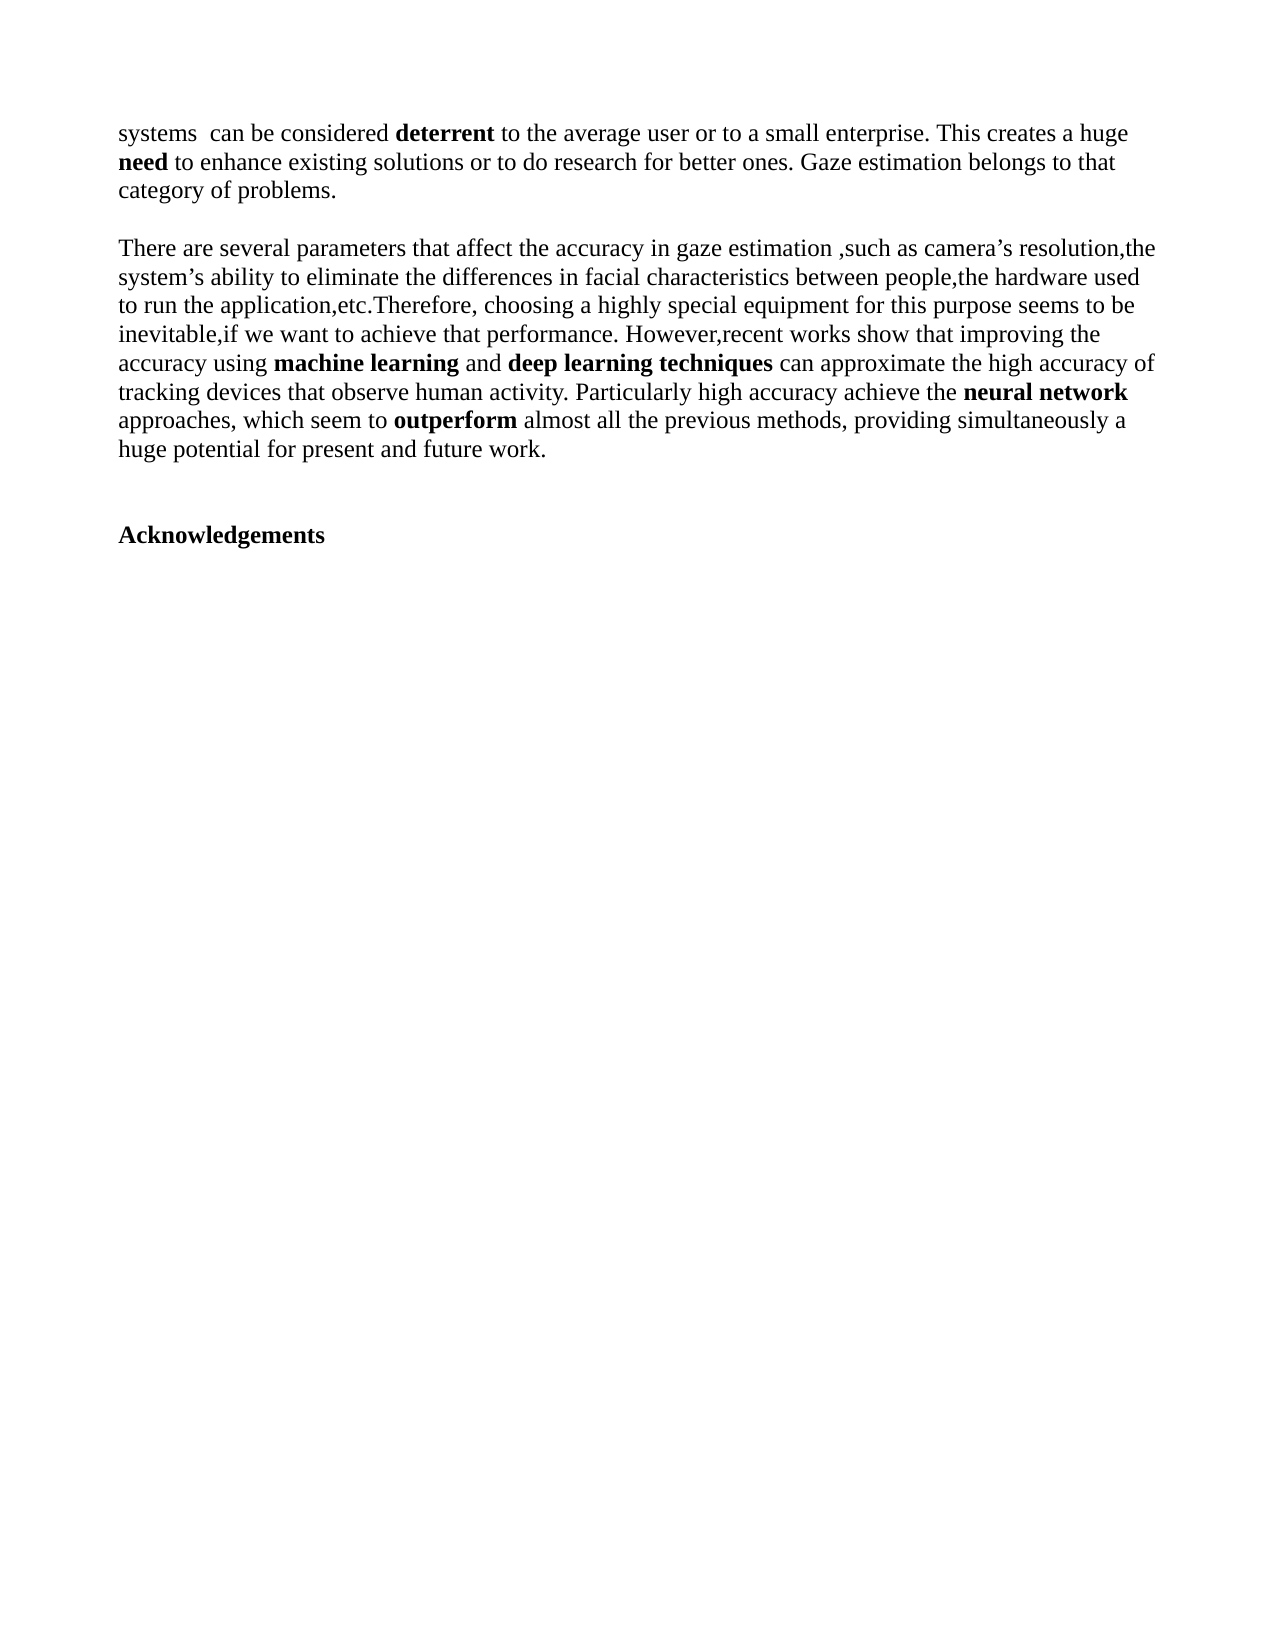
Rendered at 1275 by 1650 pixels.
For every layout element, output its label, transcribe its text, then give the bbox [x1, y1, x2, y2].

text systems can be considered deterrent to the average user or to a small enterprise. This creates a huge need to enhance existing solutions or to do research for better ones. Gaze estimation belongs to that category of problems. [118, 118, 1157, 204]
text There are several parameters that affect the accuracy in gaze estimation ,such as camera’s resolution,the system’s ability to eliminate the differences in facial characteristics between people,the hardware used to run the application,etc.Therefore, choosing a highly special equipment for this purpose seems to be inevitable,if we want to achieve that performance. However,recent works show that improving the accuracy using machine learning and deep learning techniques can approximate the high accuracy of tracking devices that observe human activity. Particularly high accuracy achieve the neural network approaches, which seem to outperform almost all the previous methods, providing simultaneously a huge potential for present and future work. [118, 233, 1157, 463]
text Acknowledgements [118, 521, 1157, 549]
